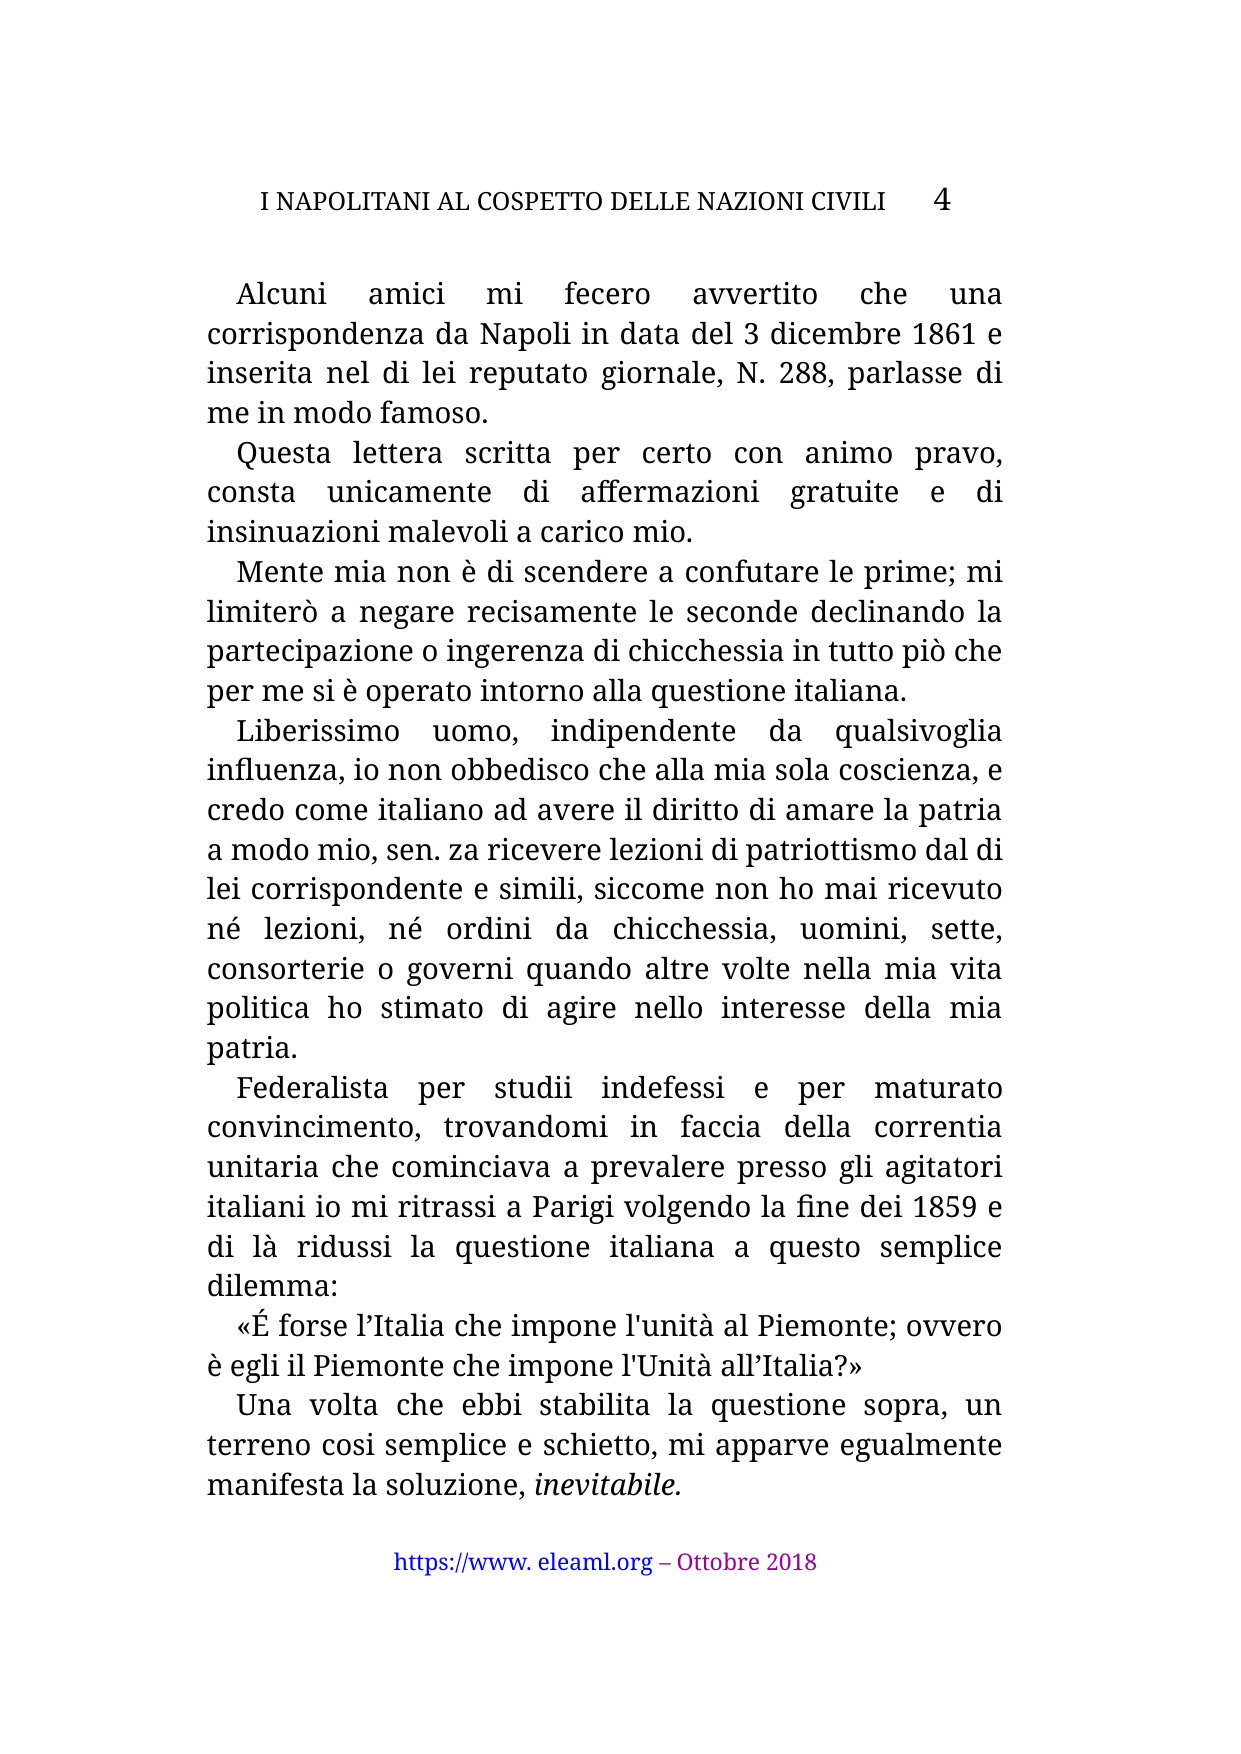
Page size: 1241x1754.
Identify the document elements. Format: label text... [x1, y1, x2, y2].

text «É forse l’Italia che impone l'unità al Piemonte; ovvero è egli il Piemonte che impone l'Unità all’Italia?» [207, 1305, 1004, 1384]
text Una volta che ebbi stabilita la questione sopra, un terreno cosi semplice e schietto, mi apparve egualmente manifesta la soluzione, inevitabile. [207, 1384, 1004, 1504]
text Federalista per studii indefessi e per maturato convincimento, trovandomi in faccia della correntia unitaria che cominciava a prevalere presso gli agitatori italiani io mi ritrassi a Parigi volgendo la fine dei 1859 e di là ridussi la questione italiana a questo semplice dilemma: [207, 1067, 1004, 1305]
text Mente mia non è di scendere a confutare le prime; mi limiterò a negare recisamente le seconde declinando la partecipazione o ingerenza di chicchessia in tutto piò che per me si è operato intorno alla questione italiana. [207, 551, 1004, 710]
text Questa lettera scritta per certo con animo pravo, consta unicamente di affermazioni gratuite e di insinuazioni malevoli a carico mio. [207, 432, 1004, 551]
text Alcuni amici mi fecero avvertito che una corrispondenza da Napoli in data del 3 dicembre 1861 e inserita nel di lei reputato giornale, N. 288, parlasse di me in modo famoso. [207, 273, 1004, 432]
text Liberissimo uomo, indipendente da qualsivoglia influenza, io non obbedisco che alla mia sola coscienza, e credo come italiano ad avere il diritto di amare la patria a modo mio, sen. za ricevere lezioni di patriottismo dal di lei corrispondente e simili, siccome non ho mai ricevuto né lezioni, né ordini da chicchessia, uomini, sette, consorterie o governi quando altre volte nella mia vita politica ho stimato di agire nello interesse della mia patria. [207, 710, 1004, 1067]
